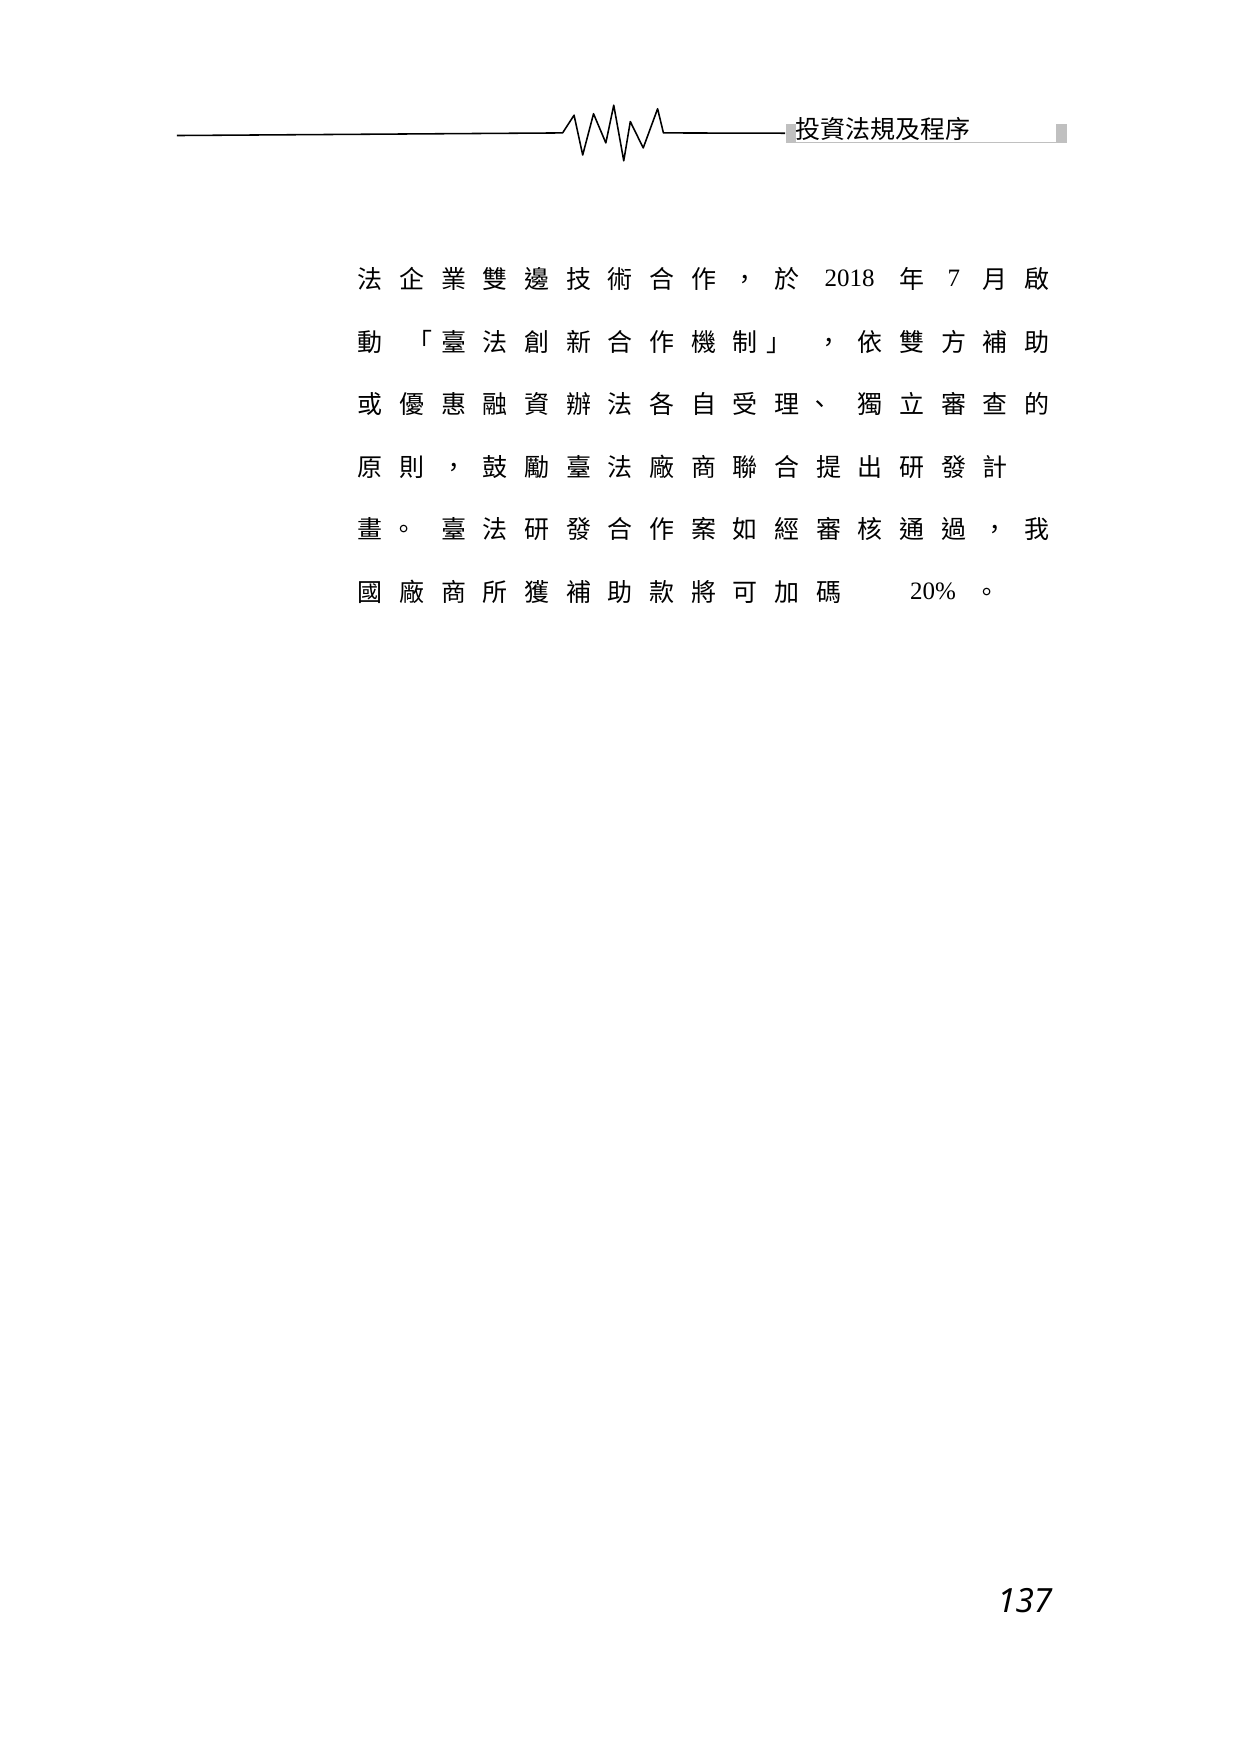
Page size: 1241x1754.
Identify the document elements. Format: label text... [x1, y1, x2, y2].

text 法企業雙邊技術合作，於2018年7月啟動「臺法創新合作機制」，依雙方補助或優惠融資辦法各自受理、獨立審查的原則，鼓勵臺法廠商聯合提出研發計畫。臺法研發合作案如經審核通過，我國廠商所獲補助款將可加碼 20%。 [281, 236, 1058, 611]
